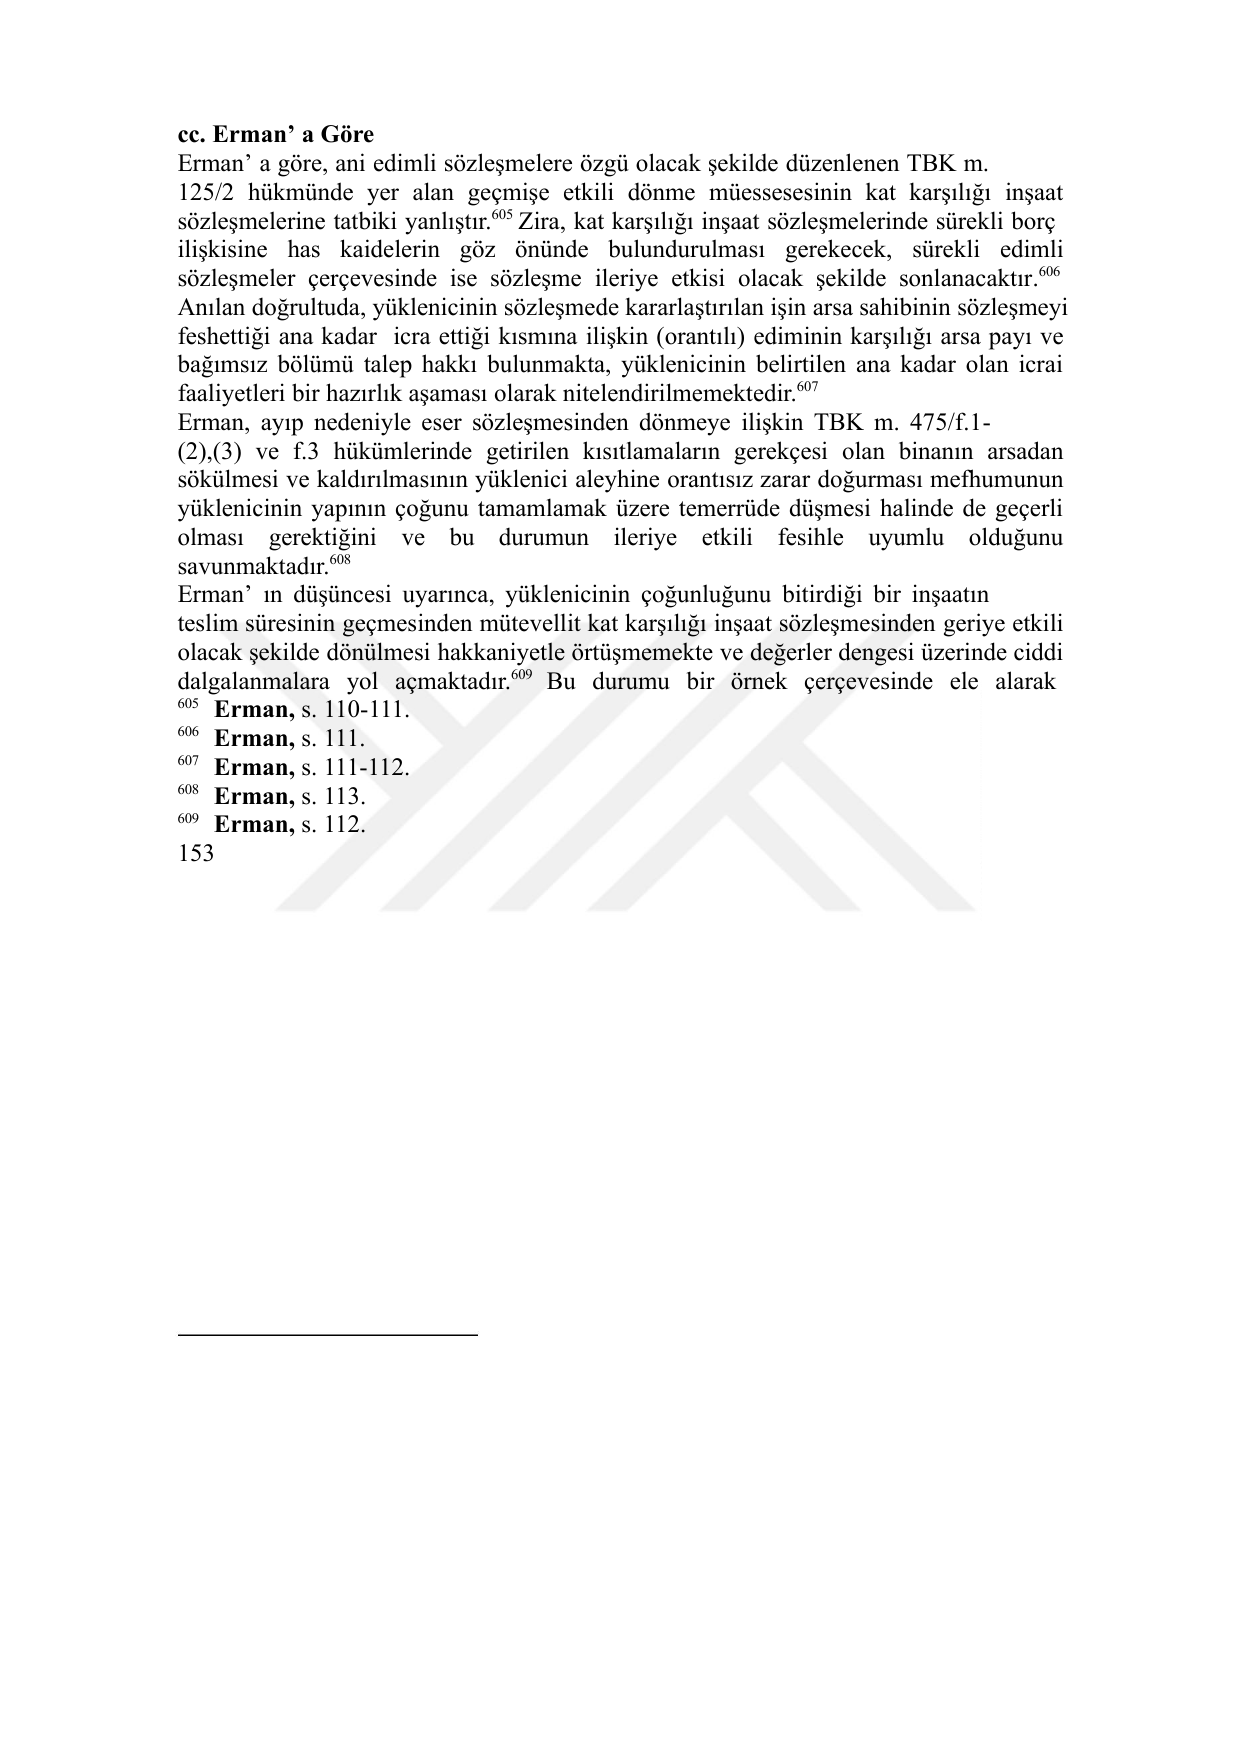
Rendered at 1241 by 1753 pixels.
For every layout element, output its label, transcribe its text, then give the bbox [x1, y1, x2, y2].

text teslim süresinin geçmesinden mütevellit kat karşılığı inşaat sözleşmesinden geriye etkili [177, 608, 1230, 637]
text 605 Erman, s. 110-111. [177, 694, 1230, 723]
text faaliyetleri bir hazırlık aşaması olarak nitelendirilmemektedir.607 [177, 378, 1230, 407]
text sözleşmeler çerçevesinde ise sözleşme ileriye etkisi olacak şekilde sonlanacaktır.606 [177, 263, 1230, 292]
text 607 Erman, s. 111-112. [177, 752, 1230, 781]
picture [175, 1331, 480, 1338]
text Erman, ayıp nedeniyle eser sözleşmesinden dönmeye ilişkin TBK m. 475/f.1- [177, 407, 1230, 436]
picture [206, 612, 982, 921]
text sözleşmelerine tatbiki yanlıştır.605 Zira, kat karşılığı inşaat sözleşmelerinde sürekli borç [177, 206, 1230, 234]
text 125/2 hükmünde yer alan geçmişe etkili dönme müessesesinin kat karşılığı inşaat [177, 177, 1230, 206]
text 606 Erman, s. 111. [177, 723, 1230, 752]
text 609 Erman, s. 112. [177, 809, 1230, 838]
text dalgalanmalara yol açmaktadır.609 Bu durumu bir örnek çerçevesinde ele alarak [177, 666, 1230, 694]
text Anılan doğrultuda, yüklenicinin sözleşmede kararlaştırılan işin arsa sahibinin sözleşmeyi [177, 292, 1230, 321]
text Erman’ ın düşüncesi uyarınca, yüklenicinin çoğunluğunu bitirdiği bir inşaatın [177, 579, 1230, 608]
text savunmaktadır.608 [177, 551, 1230, 579]
text yüklenicinin yapının çoğunu tamamlamak üzere temerrüde düşmesi halinde de geçerli [177, 493, 1230, 522]
text ilişkisine has kaidelerin göz önünde bulundurulması gerekecek, sürekli edimli [177, 234, 1230, 263]
text sökülmesi ve kaldırılmasının yüklenici aleyhine orantısız zarar doğurması mefhumunun [177, 464, 1230, 493]
text bağımsız bölümü talep hakkı bulunmakta, yüklenicinin belirtilen ana kadar olan icrai [177, 349, 1230, 378]
text 153 [177, 838, 1230, 867]
text olması gerektiğini ve bu durumun ileriye etkili fesihle uyumlu olduğunu [177, 522, 1230, 551]
text olacak şekilde dönülmesi hakkaniyetle örtüşmemekte ve değerler dengesi üzerinde ciddi [177, 637, 1230, 666]
text Erman’ a göre, ani edimli sözleşmelere özgü olacak şekilde düzenlenen TBK m. [177, 148, 1230, 177]
text cc. Erman’ a Göre [177, 119, 1230, 148]
text (2),(3) ve f.3 hükümlerinde getirilen kısıtlamaların gerekçesi olan binanın arsadan [177, 436, 1230, 464]
text 608 Erman, s. 113. [177, 781, 1230, 809]
text feshettiği ana kadar icra ettiği kısmına ilişkin (orantılı) ediminin karşılığı arsa payı ve [177, 321, 1230, 349]
